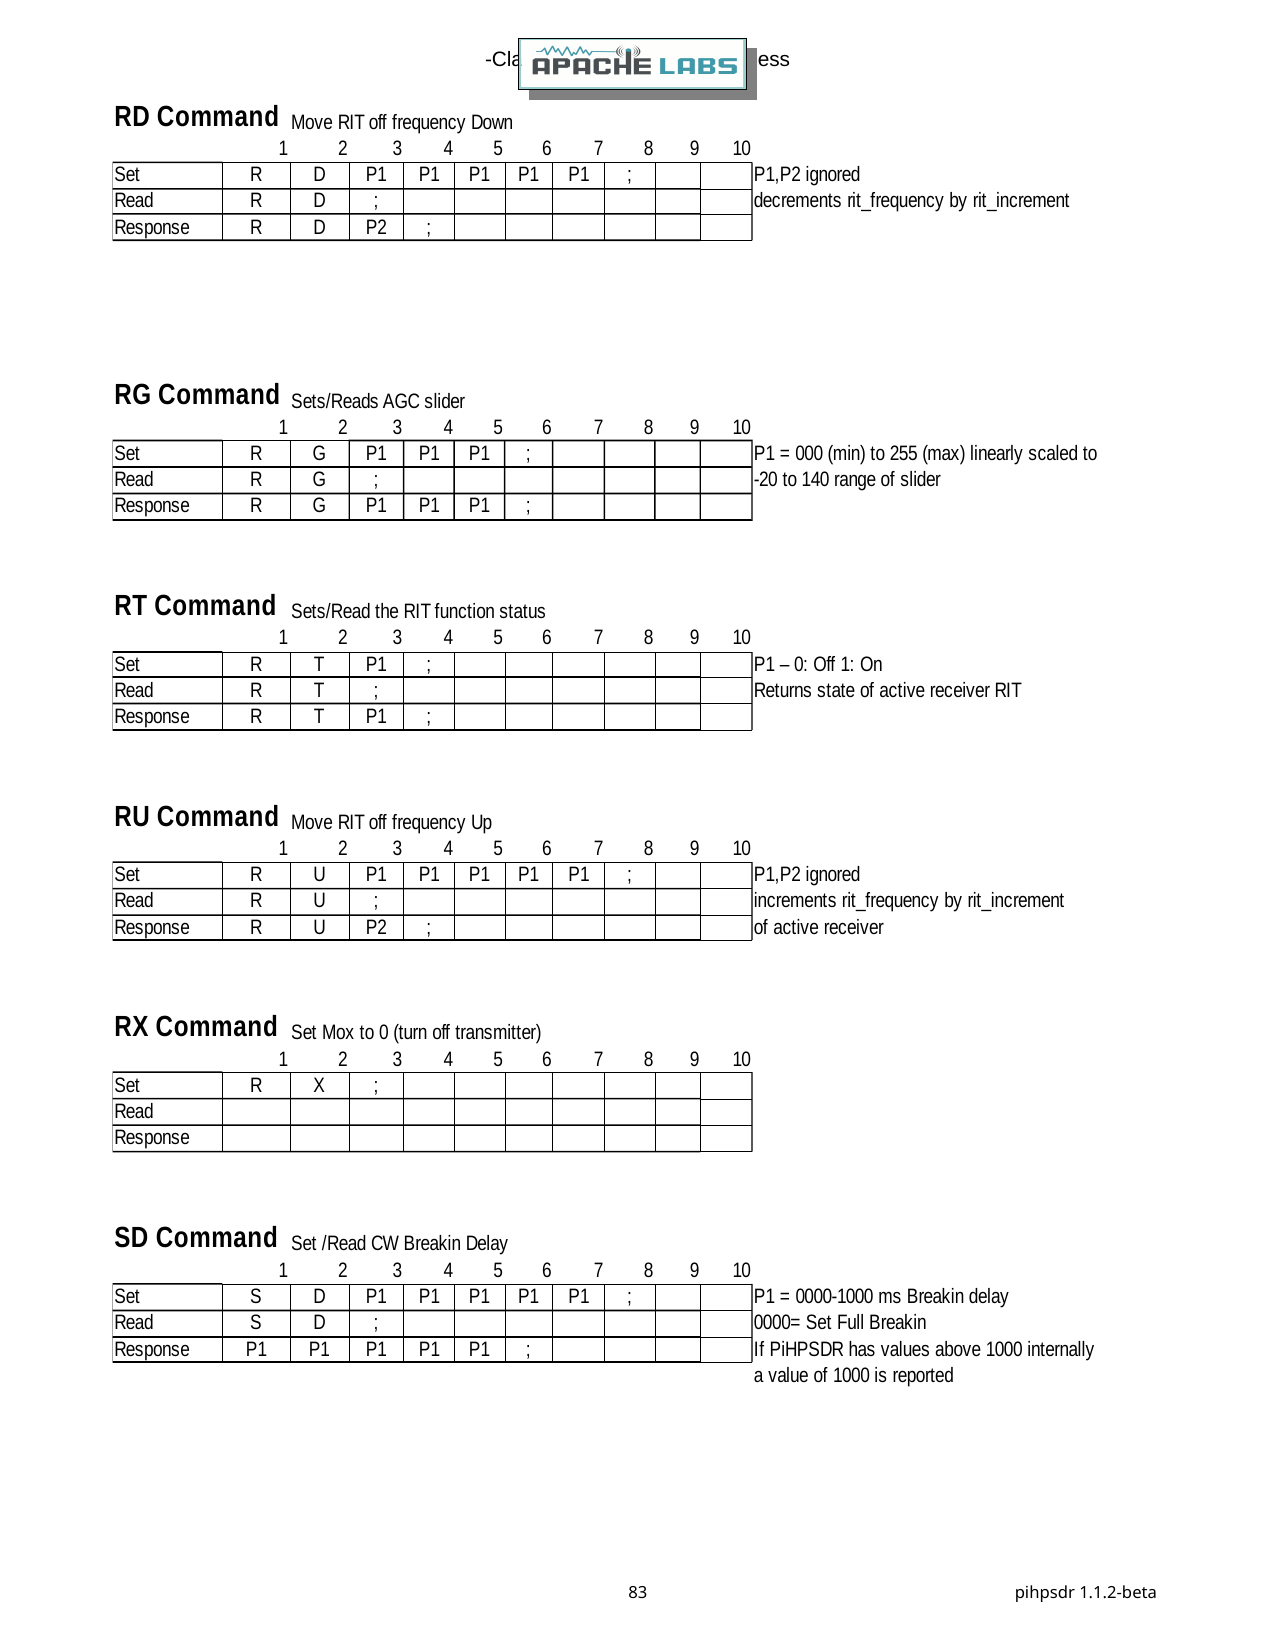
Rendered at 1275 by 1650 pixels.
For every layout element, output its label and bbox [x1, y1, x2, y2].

picture [521, 40, 744, 87]
